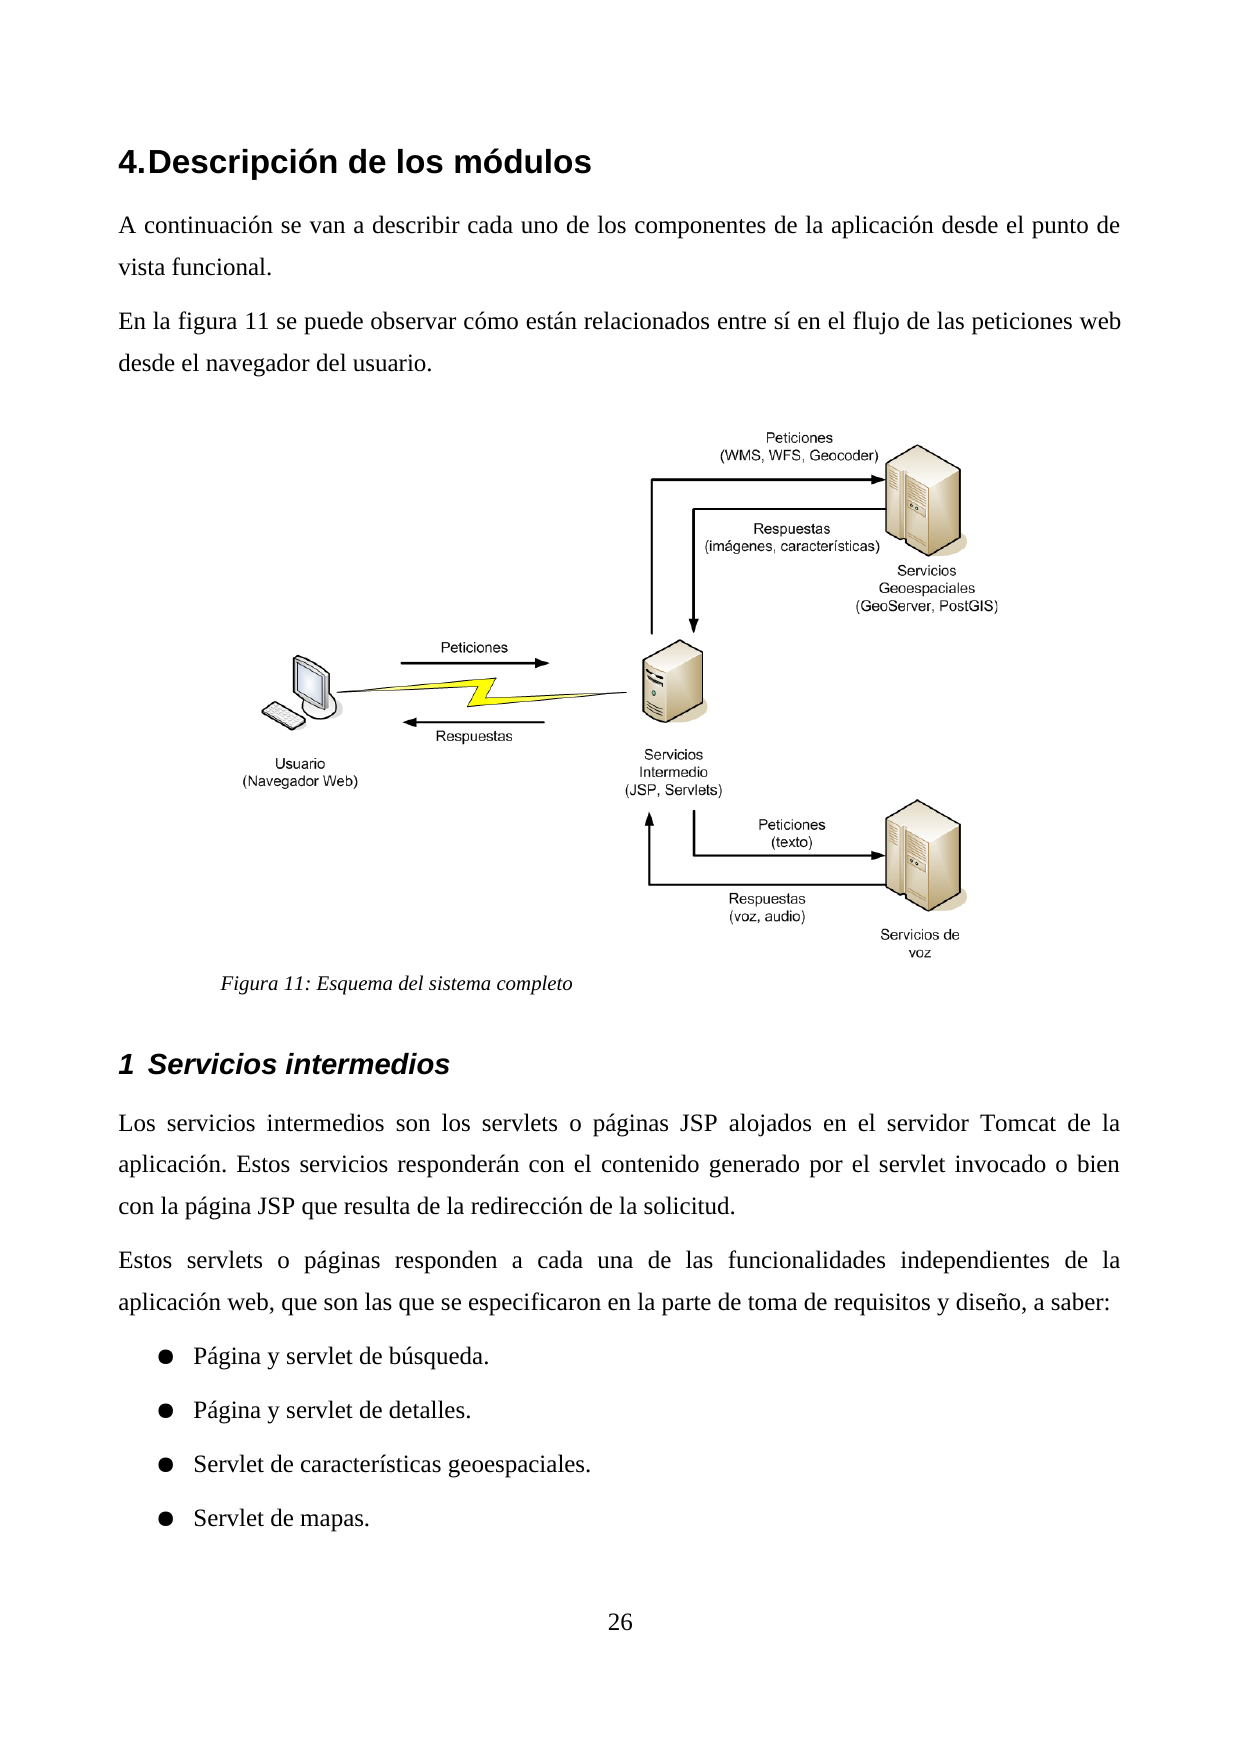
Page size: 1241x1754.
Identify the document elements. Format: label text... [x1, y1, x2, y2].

subtitle Servlet de características geoespaciales. [156, 1450, 1122, 1478]
list Figura 11: Esquema del sistema completo [220, 961, 1020, 995]
subtitle Los servicios intermedios son los servlets o páginas JSP alojados en el servidor Tomcat de la aplicación. Estos servicios responderán con el contenido generado por el servlet invocado o bien con la página JSP que resulta de la redirección de la solicitud. [118, 1109, 1122, 1220]
picture [242, 427, 998, 961]
subtitle Servicios intermedios [118, 415, 1122, 1080]
subtitle Página y servlet de búsqueda. [156, 1342, 1122, 1369]
subtitle A continuación se van a describir cada uno de los componentes de la aplicación desde el punto de vista funcional. [118, 212, 1122, 281]
subtitle Estos servlets o páginas responden a cada una de las funcionalidades independientes de la aplicación web, que son las que se especificaron en la parte de toma de requisitos y diseño, a saber: [118, 1246, 1122, 1315]
subtitle Página y servlet de detalles. [156, 1396, 1122, 1423]
subtitle En la figura 11 se puede observar cómo están relacionados entre sí en el flujo de las peticiones web desde el navegador del usuario. [118, 307, 1122, 376]
subtitle Servlet de mapas. [156, 1504, 1122, 1532]
subtitle Descripción de los módulos [118, 143, 1122, 180]
